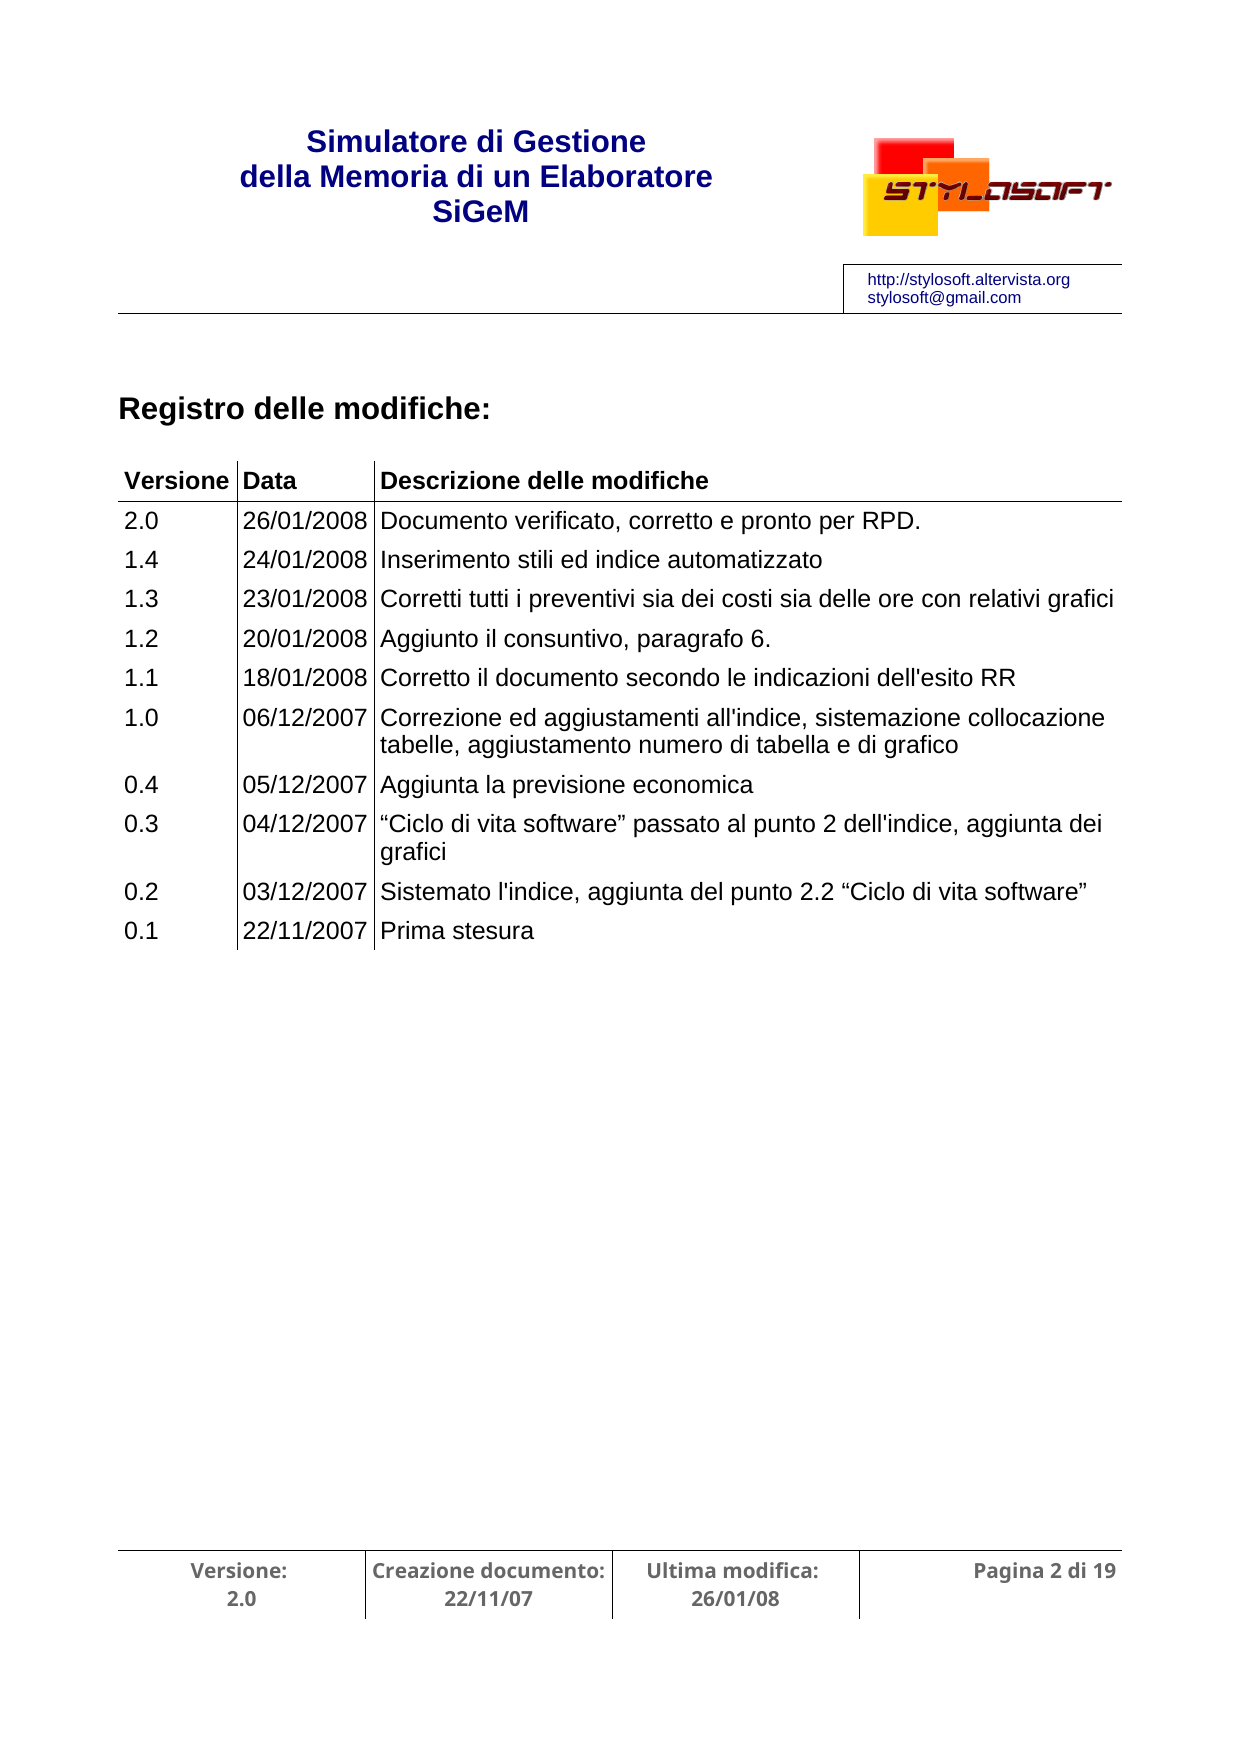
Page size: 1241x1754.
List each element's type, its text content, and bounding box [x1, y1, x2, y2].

text Registro delle modifiche: [118, 391, 1122, 426]
table_cell 1.4 [118, 540, 237, 579]
table_cell 0.4 [118, 765, 237, 804]
table_cell 03/12/2007 [238, 872, 374, 911]
picture [848, 123, 1117, 247]
table_cell 06/12/2007 [238, 698, 374, 765]
table_cell Aggiunto il consuntivo, paragrafo 6. [375, 619, 1122, 658]
table_cell 24/01/2008 [238, 540, 374, 579]
table_cell Prima stesura [375, 911, 1122, 950]
table_cell 1.2 [118, 619, 237, 658]
table_cell Correzione ed aggiustamenti all'indice, sistemazione collocazione tabelle, aggiustamento numero di tabella e di grafico [375, 698, 1122, 765]
table_cell “Ciclo di vita software” passato al punto 2 dell'indice, aggiunta dei grafici [375, 804, 1122, 872]
table_cell 0.3 [118, 804, 237, 872]
table_cell 23/01/2008 [238, 580, 374, 619]
table_cell 1.3 [118, 580, 237, 619]
table_cell 18/01/2008 [238, 658, 374, 698]
table_cell 20/01/2008 [238, 619, 374, 658]
table_cell Corretto il documento secondo le indicazioni dell'esito RR [375, 658, 1122, 698]
table_cell 04/12/2007 [238, 804, 374, 872]
table_cell 0.1 [118, 911, 237, 950]
table_cell Corretti tutti i preventivi sia dei costi sia delle ore con relativi grafici [375, 580, 1122, 619]
table_cell 22/11/2007 [238, 911, 374, 950]
table_cell 05/12/2007 [238, 765, 374, 804]
table_cell 26/01/2008 [238, 502, 374, 540]
table_cell 1.0 [118, 698, 237, 765]
table_cell 1.1 [118, 658, 237, 698]
table_cell Inserimento stili ed indice automatizzato [375, 540, 1122, 579]
table_header Descrizione delle modifiche [375, 461, 1122, 501]
table_cell Sistemato l'indice, aggiunta del punto 2.2 “Ciclo di vita software” [375, 872, 1122, 911]
table_cell 2.0 [118, 502, 237, 540]
table_cell 0.2 [118, 872, 237, 911]
table_cell Aggiunta la previsione economica [375, 765, 1122, 804]
table_cell Documento verificato, corretto e pronto per RPD. [375, 502, 1122, 540]
table_header Data [238, 461, 374, 501]
table_header Versione [118, 461, 237, 501]
